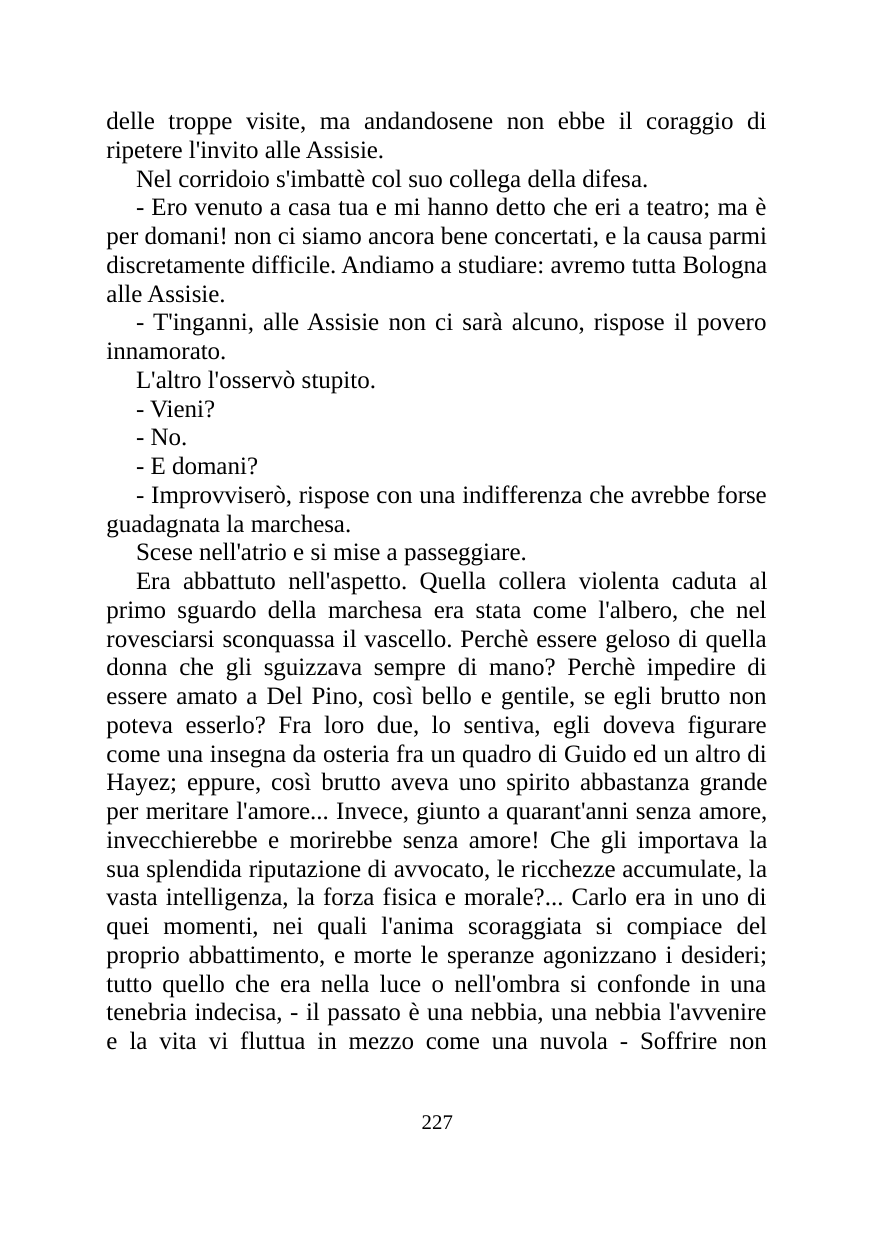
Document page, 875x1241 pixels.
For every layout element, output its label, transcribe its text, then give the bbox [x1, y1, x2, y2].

text - Vieni? [106, 394, 768, 422]
text - Improvviserò, rispose con una indifferenza che avrebbe forse guadagnata la marchesa. [106, 480, 768, 537]
text Scese nell'atrio e si mise a passeggiare. [106, 537, 768, 566]
text - No. [106, 422, 768, 451]
text - Ero venuto a casa tua e mi hanno detto che eri a teatro; ma è per domani! non ci siamo ancora bene concertati, e la causa parmi discretamente difficile. Andiamo a studiare: avremo tutta Bologna alle Assisie. [106, 192, 768, 307]
text Nel corridoio s'imbattè col suo collega della difesa. [106, 164, 768, 192]
text Era abbattuto nell'aspetto. Quella collera violenta caduta al primo sguardo della marchesa era stata come l'albero, che nel rovesciarsi sconquassa il vascello. Perchè essere geloso di quella donna che gli sguizzava sempre di mano? Perchè impedire di essere amato a Del Pino, così bello e gentile, se egli brutto non poteva esserlo? Fra loro due, lo sentiva, egli doveva figurare come una insegna da osteria fra un quadro di Guido ed un altro di Hayez; eppure, così brutto aveva uno spirito abbastanza grande per meritare l'amore... Invece, giunto a quarant'anni senza amore, invecchierebbe e morirebbe senza amore! Che gli importava la sua splendida riputazione di avvocato, le ricchezze accumulate, la vasta intelligenza, la forza fisica e morale?... Carlo era in uno di quei momenti, nei quali l'anima scoraggiata si compiace del proprio abbattimento, e morte le speranze agonizzano i desideri; tutto quello che era nella luce o nell'ombra si confonde in una tenebria indecisa, - il passato è una nebbia, una nebbia l'avvenire e la vita vi fluttua in mezzo come una nuvola - Soffrire non [106, 566, 768, 1055]
text delle troppe visite, ma andandosene non ebbe il coraggio di ripetere l'invito alle Assisie. [106, 106, 768, 164]
text - E domani? [106, 451, 768, 480]
text - T'inganni, alle Assisie non ci sarà alcuno, rispose il povero innamorato. [106, 307, 768, 365]
text L'altro l'osservò stupito. [106, 365, 768, 394]
